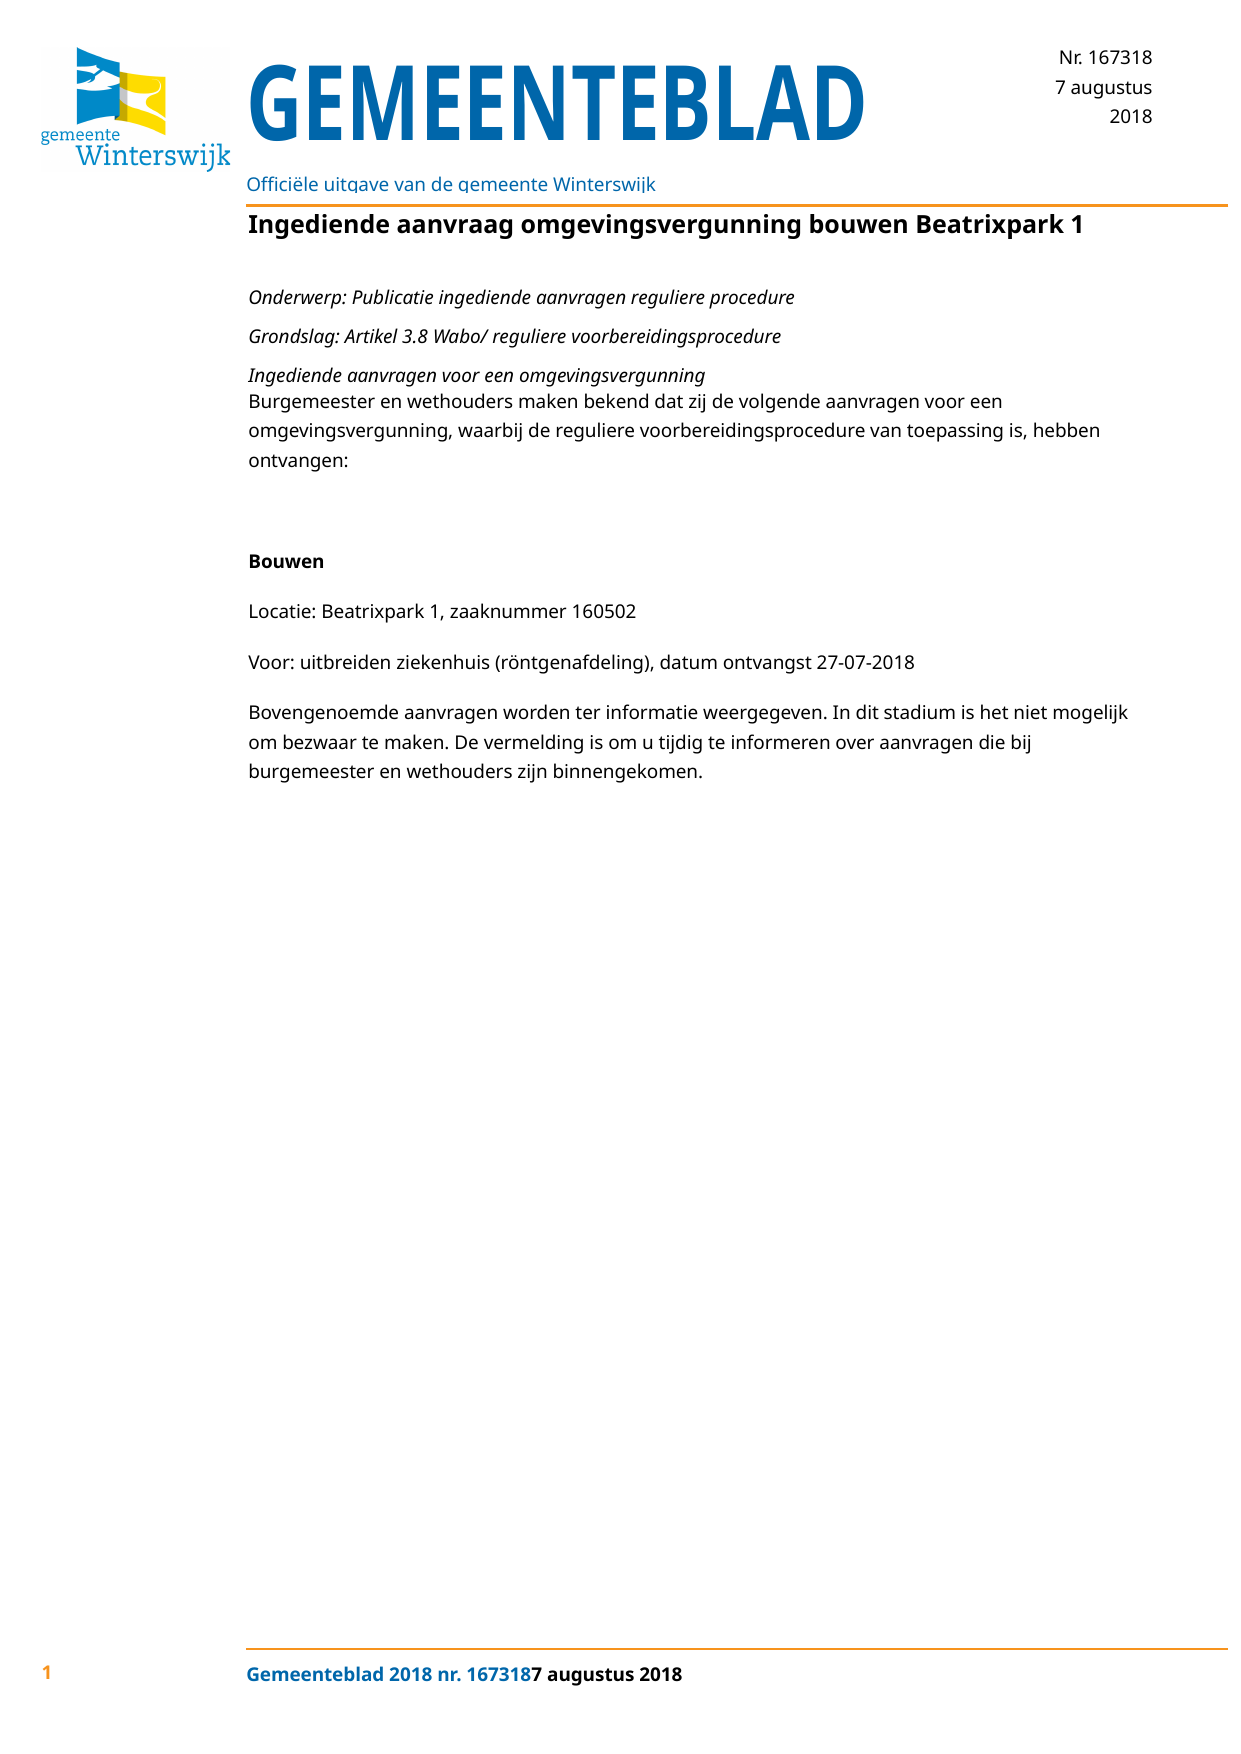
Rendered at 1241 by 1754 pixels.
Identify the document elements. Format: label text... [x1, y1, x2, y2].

text Burgemeester en wethouders maken bekend dat zij de volgende aanvragen voor een omgevingsvergunning, waarbij de reguliere voorbereidingsprocedure van toepassing is, hebben ontvangen: [248, 388, 1152, 473]
text Locatie: Beatrixpark 1, zaaknummer 160502 [248, 598, 1152, 624]
text Onderwerp: Publicatie ingediende aanvragen reguliere procedure [248, 284, 1152, 309]
text Ingediende aanvragen voor een omgevingsvergunning [248, 362, 1152, 388]
picture [225, 153, 231, 162]
picture [41, 47, 231, 172]
text Voor: uitbreiden ziekenhuis (röntgenafdeling), datum ontvangst 27-07-2018 [248, 649, 1152, 675]
text Bovengenoemde aanvragen worden ter informatie weergegeven. In dit stadium is het niet mogelijk om bezwaar te maken. De vermelding is om u tijdig te informeren over aanvragen die bij burgemeester en wethouders zijn binnengekomen. [248, 699, 1152, 784]
text Bouwen [248, 548, 1152, 574]
text Ingediende aanvraag omgevingsvergunning bouwen Beatrixpark 1 [248, 207, 1152, 241]
text Grondslag: Artikel 3.8 Wabo/ reguliere voorbereidingsprocedure [248, 323, 1152, 349]
